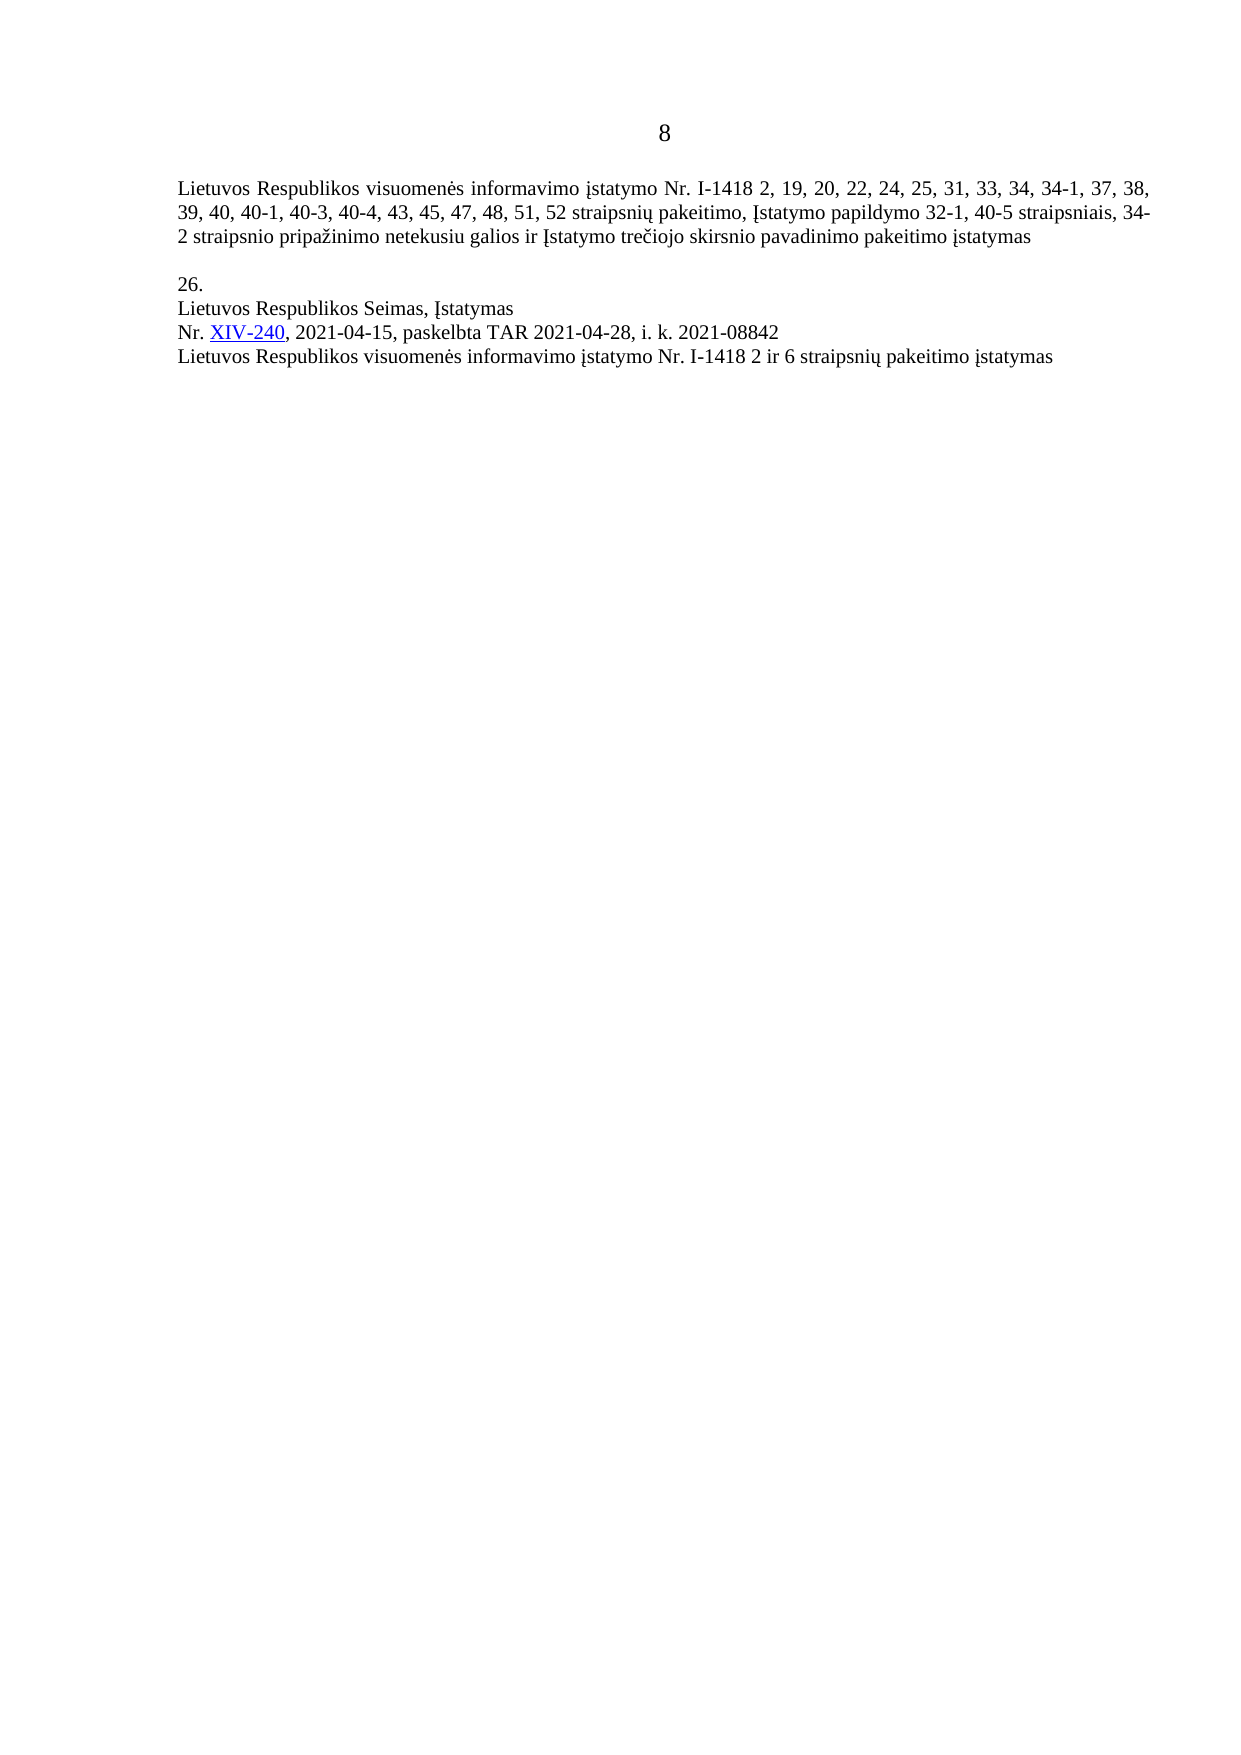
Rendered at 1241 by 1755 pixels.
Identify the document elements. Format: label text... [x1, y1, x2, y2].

text Nr. XIV-240, 2021-04-15, paskelbta TAR 2021-04-28, i. k. 2021-08842 [177, 320, 1152, 344]
text 26. [177, 272, 1152, 296]
text Lietuvos Respublikos visuomenės informavimo įstatymo Nr. I-1418 2, 19, 20, 22, 24, 25, 31, 33, 34, 34-1, 37, 38, 39, 40, 40-1, 40-3, 40-4, 43, 45, 47, 48, 51, 52 straipsnių pakeitimo, Įstatymo papildymo 32-1, 40-5 straipsniais, 34-2 straipsnio pripažinimo netekusiu galios ir Įstatymo trečiojo skirsnio pavadinimo pakeitimo įstatymas [177, 176, 1152, 248]
text Lietuvos Respublikos Seimas, Įstatymas [177, 296, 1152, 320]
text Lietuvos Respublikos visuomenės informavimo įstatymo Nr. I-1418 2 ir 6 straipsnių pakeitimo įstatymas [177, 344, 1152, 368]
